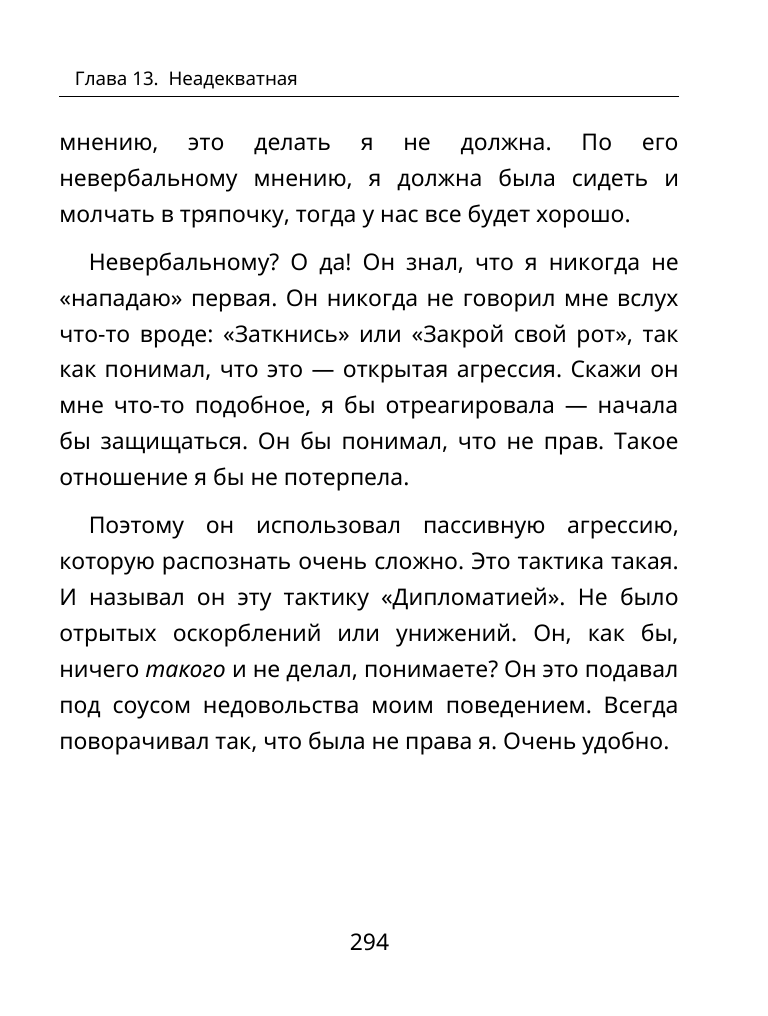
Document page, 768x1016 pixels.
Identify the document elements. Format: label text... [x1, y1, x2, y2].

text мнению, это делать я не должна. По его невербальному мнению, я должна была сидеть и молчать в тряпочку, тогда у нас все будет хорошо. [59, 126, 679, 229]
text Невербальному? О да! Он знал, что я никогда не «нападаю» первая. Он никогда не говорил мне вслух что-то вроде: «Заткнись» или «Закрой свой рот», так как понимал, что это — открытая агрессия. Скажи он мне что-то подобное, я бы отреагировала — начала бы защищаться. Он бы понимал, что не прав. Такое отношение я бы не потерпела. [59, 246, 679, 492]
text Поэтому он использовал пассивную агрессию, которую распознать очень сложно. Это тактика такая. И называл он эту тактику «Дипломатией». Не было отрытых оскорблений или унижений. Он, как бы, ничего такого и не делал, понимаете? Он это подавал под соусом недовольства моим поведением. Всегда поворачивал так, что была не права я. Очень удобно. [59, 509, 679, 756]
